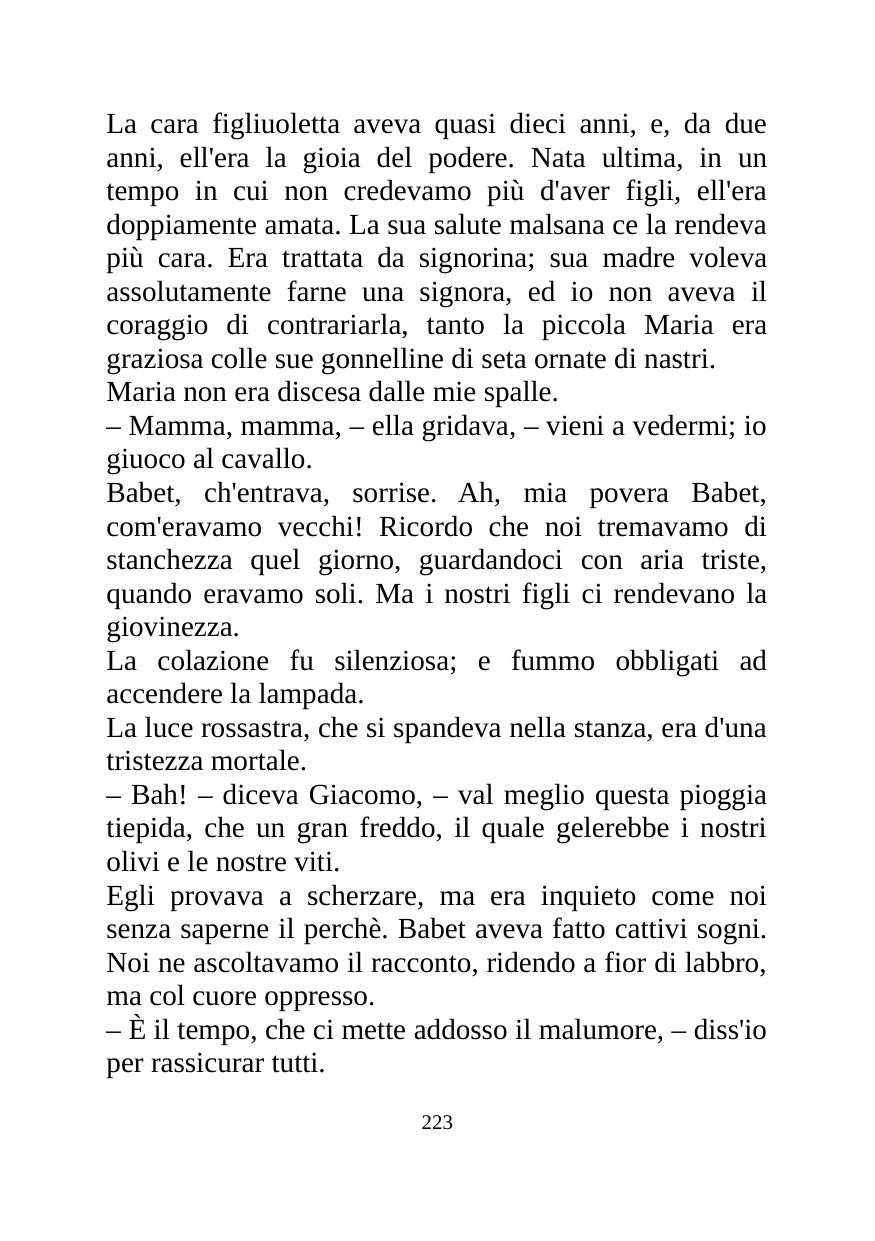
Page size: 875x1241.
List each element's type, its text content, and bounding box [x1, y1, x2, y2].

text Egli provava a scherzare, ma era inquieto come noi senza saperne il perchè. Babet aveva fatto cattivi sogni. Noi ne ascoltavamo il racconto, ridendo a fior di labbro, ma col cuore oppresso. [106, 878, 768, 1012]
text La colazione fu silenziosa; e fummo obbligati ad accendere la lampada. [106, 643, 768, 710]
text – Mamma, mamma, – ella gridava, – vieni a vedermi; io giuoco al cavallo. [106, 408, 768, 475]
text Maria non era discesa dalle mie spalle. [106, 374, 768, 408]
text La luce rossastra, che si spandeva nella stanza, era d'una tristezza mortale. [106, 710, 768, 777]
text – È il tempo, che ci mette addosso il malumore, – diss'io per rassicurar tutti. [106, 1012, 768, 1079]
text Babet, ch'entrava, sorrise. Ah, mia povera Babet, com'eravamo vecchi! Ricordo che noi tremavamo di stanchezza quel giorno, guardandoci con aria triste, quando eravamo soli. Ma i nostri figli ci rendevano la giovinezza. [106, 475, 768, 643]
text – Bah! – diceva Giacomo, – val meglio questa pioggia tiepida, che un gran freddo, il quale gelerebbe i nostri olivi e le nostre viti. [106, 777, 768, 878]
text La cara figliuoletta aveva quasi dieci anni, e, da due anni, ell'era la gioia del podere. Nata ultima, in un tempo in cui non credevamo più d'aver figli, ell'era doppiamente amata. La sua salute malsana ce la rendeva più cara. Era trattata da signorina; sua madre voleva assolutamente farne una signora, ed io non aveva il coraggio di contrariarla, tanto la piccola Maria era graziosa colle sue gonnelline di seta ornate di nastri. [106, 106, 768, 374]
